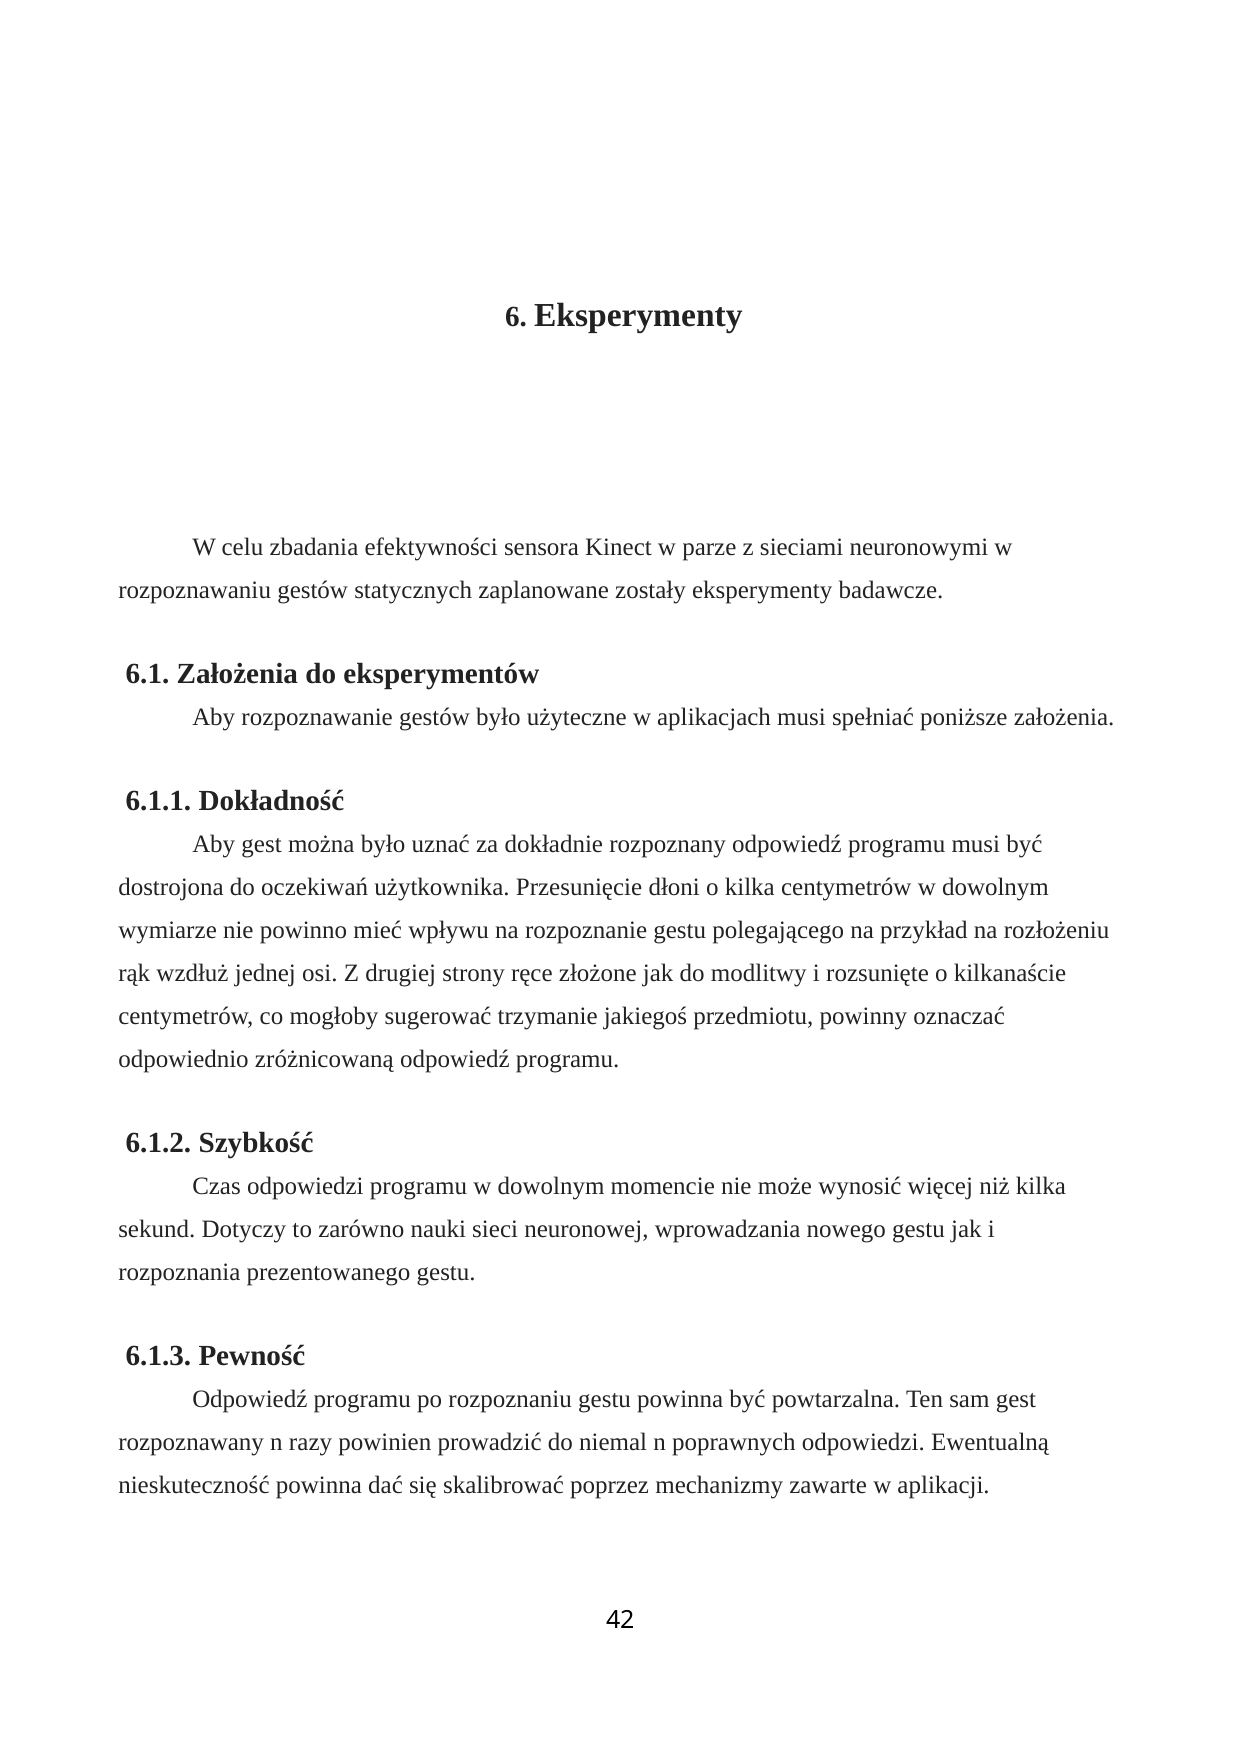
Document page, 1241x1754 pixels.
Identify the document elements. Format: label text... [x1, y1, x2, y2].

subtitle Założenia do eksperymentów [118, 656, 1122, 690]
subtitle Dokładność [118, 783, 1122, 816]
text W celu zbadania efektywności sensora Kinect w parze z sieciami neuronowymi w rozpoznawaniu gestów statycznych zaplanowane zostały eksperymenty badawcze. [118, 532, 1122, 604]
text Aby gest można było uznać za dokładnie rozpoznany odpowiedź programu musi być dostrojona do oczekiwań użytkownika. Przesunięcie dłoni o kilka centymetrów w dowolnym wymiarze nie powinno mieć wpływu na rozpoznanie gestu polegającego na przykład na rozłożeniu rąk wzdłuż jednej osi. Z drugiej strony ręce złożone jak do modlitwy i rozsunięte o kilkanaście centymetrów, co mogłoby sugerować trzymanie jakiegoś przedmiotu, powinny oznaczać odpowiednio zróżnicowaną odpowiedź programu. [118, 829, 1122, 1073]
text Aby rozpoznawanie gestów było użyteczne w aplikacjach musi spełniać poniższe założenia. [118, 702, 1122, 731]
subtitle Szybkość [118, 1125, 1122, 1159]
subtitle Pewność [118, 1338, 1122, 1372]
text Czas odpowiedzi programu w dowolnym momencie nie może wynosić więcej niż kilka sekund. Dotyczy to zarówno nauki sieci neuronowej, wprowadzania nowego gestu jak i rozpoznania prezentowanego gestu. [118, 1171, 1122, 1286]
text Odpowiedź programu po rozpoznaniu gestu powinna być powtarzalna. Ten sam gest rozpoznawany n razy powinien prowadzić do niemal n poprawnych odpowiedzi. Ewentualną nieskuteczność powinna dać się skalibrować poprzez mechanizmy zawarte w aplikacji. [118, 1384, 1122, 1499]
subtitle Eksperymenty [118, 295, 1122, 334]
